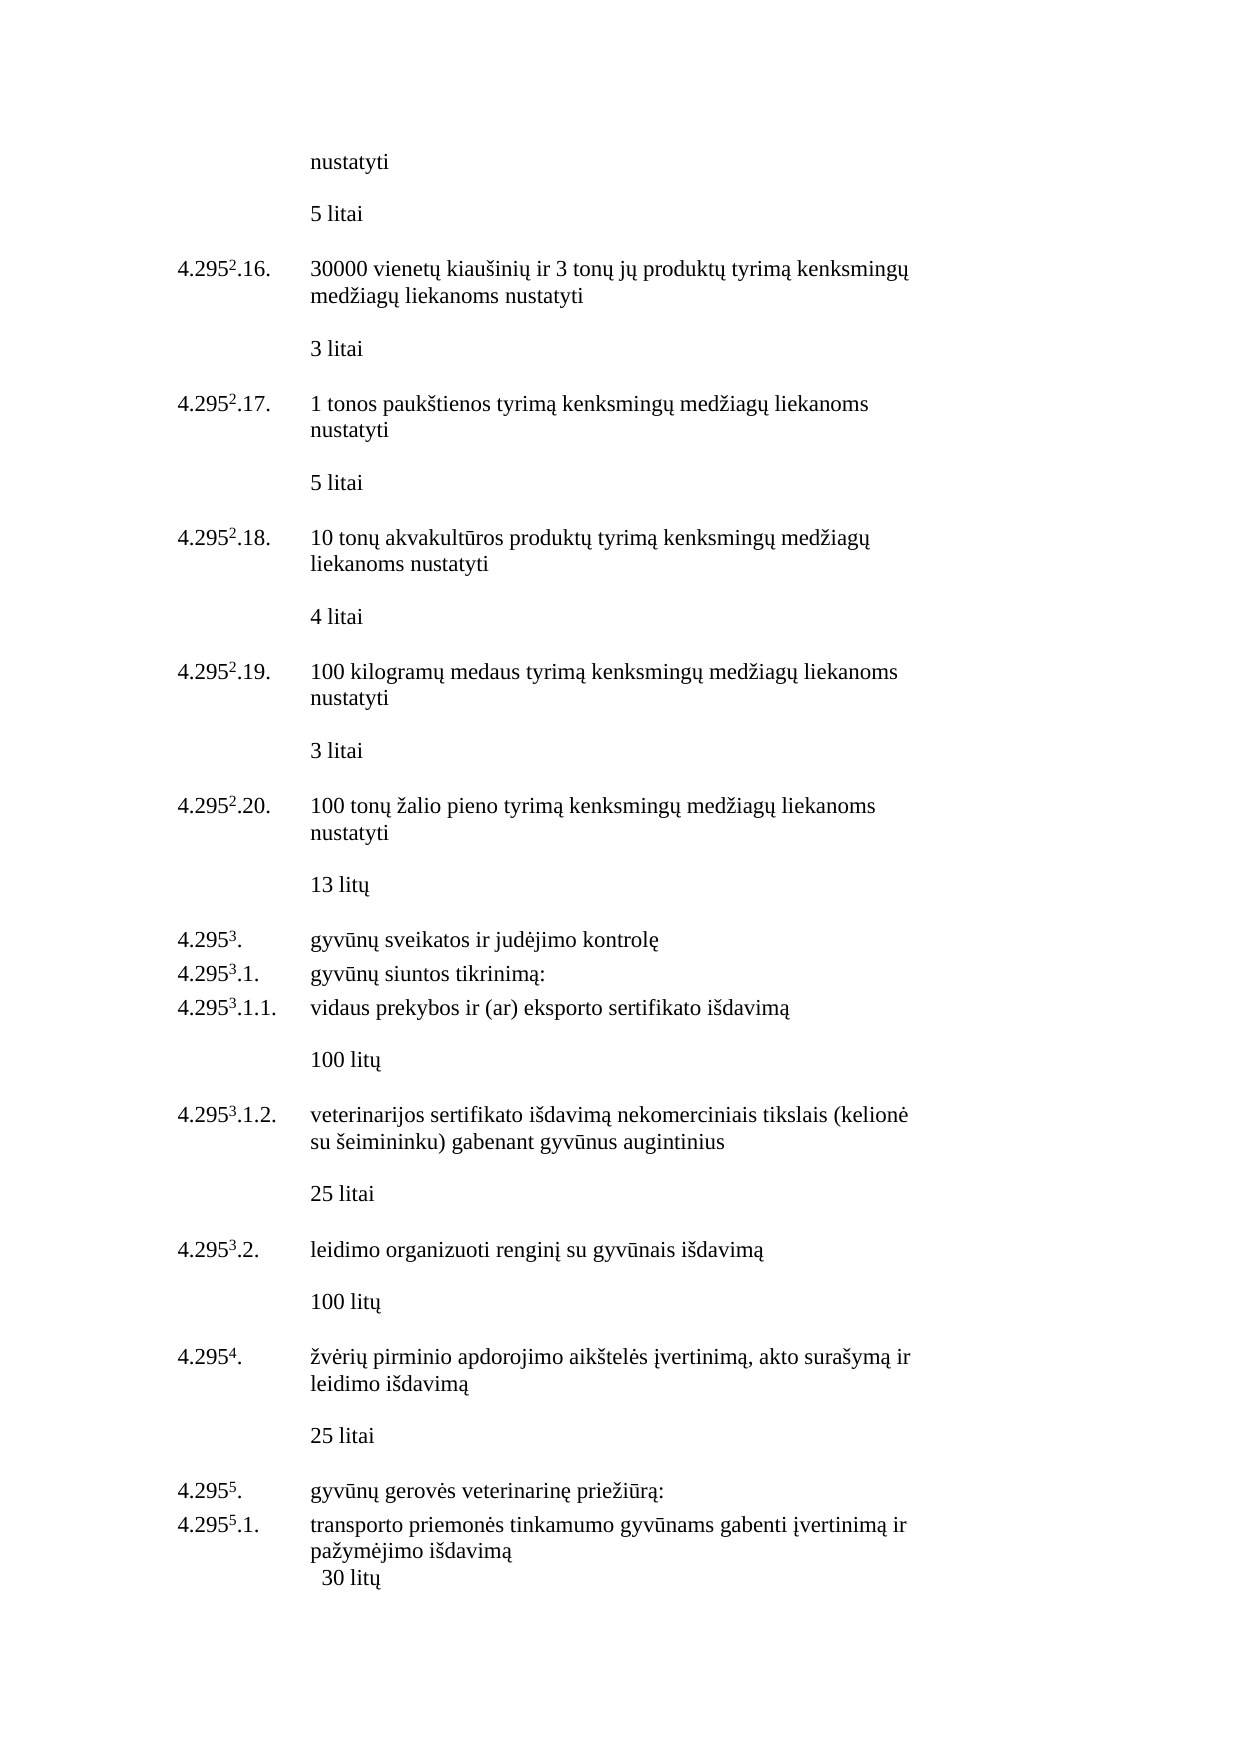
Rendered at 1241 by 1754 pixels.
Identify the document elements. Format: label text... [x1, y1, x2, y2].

text 4.2953.1. gyvūnų siuntos tikrinimą: [177, 960, 930, 986]
text su šeimininku) gabenant gyvūnus augintinius 25 litai [177, 1128, 930, 1207]
text nustatyti 5 litai [177, 416, 930, 495]
text 4.2953. gyvūnų sveikatos ir judėjimo kontrolę [177, 926, 930, 953]
text 4.2955. gyvūnų gerovės veterinarinę priežiūrą: [177, 1478, 930, 1504]
text nustatyti 13 litų [177, 818, 930, 898]
text 4.2952.17. 1 tonos paukštienos tyrimą kenksmingų medžiagų liekanoms [177, 390, 930, 416]
text pažymėjimo išdavimą 30 litų [177, 1538, 930, 1590]
text 4.2953.2. leidimo organizuoti renginį su gyvūnais išdavimą 100 litų [177, 1236, 930, 1315]
text 4.2954. žvėrių pirminio apdorojimo aikštelės įvertinimą, akto surašymą ir [177, 1343, 930, 1370]
text nustatyti 3 litai [177, 684, 930, 763]
text 4.2952.20. 100 tonų žalio pieno tyrimą kenksmingų medžiagų liekanoms [177, 792, 930, 818]
text medžiagų liekanoms nustatyti 3 litai [177, 282, 930, 361]
text 4.2953.1.2. veterinarijos sertifikato išdavimą nekomerciniais tikslais (kelionė [177, 1101, 930, 1128]
text 4.2955.1. transporto priemonės tinkamumo gyvūnams gabenti įvertinimą ir [177, 1511, 930, 1538]
text liekanoms nustatyti 4 litai [177, 550, 930, 629]
text 4.2952.18. 10 tonų akvakultūros produktų tyrimą kenksmingų medžiagų [177, 524, 930, 550]
text 4.2952.19. 100 kilogramų medaus tyrimą kenksmingų medžiagų liekanoms [177, 658, 930, 684]
text 4.2952.16. 30000 vienetų kiaušinių ir 3 tonų jų produktų tyrimą kenksmingų [177, 256, 930, 282]
text nustatyti 5 litai [177, 148, 930, 227]
text 4.2953.1.1. vidaus prekybos ir (ar) eksporto sertifikato išdavimą 100 litų [177, 994, 930, 1073]
text leidimo išdavimą 25 litai [177, 1370, 930, 1449]
